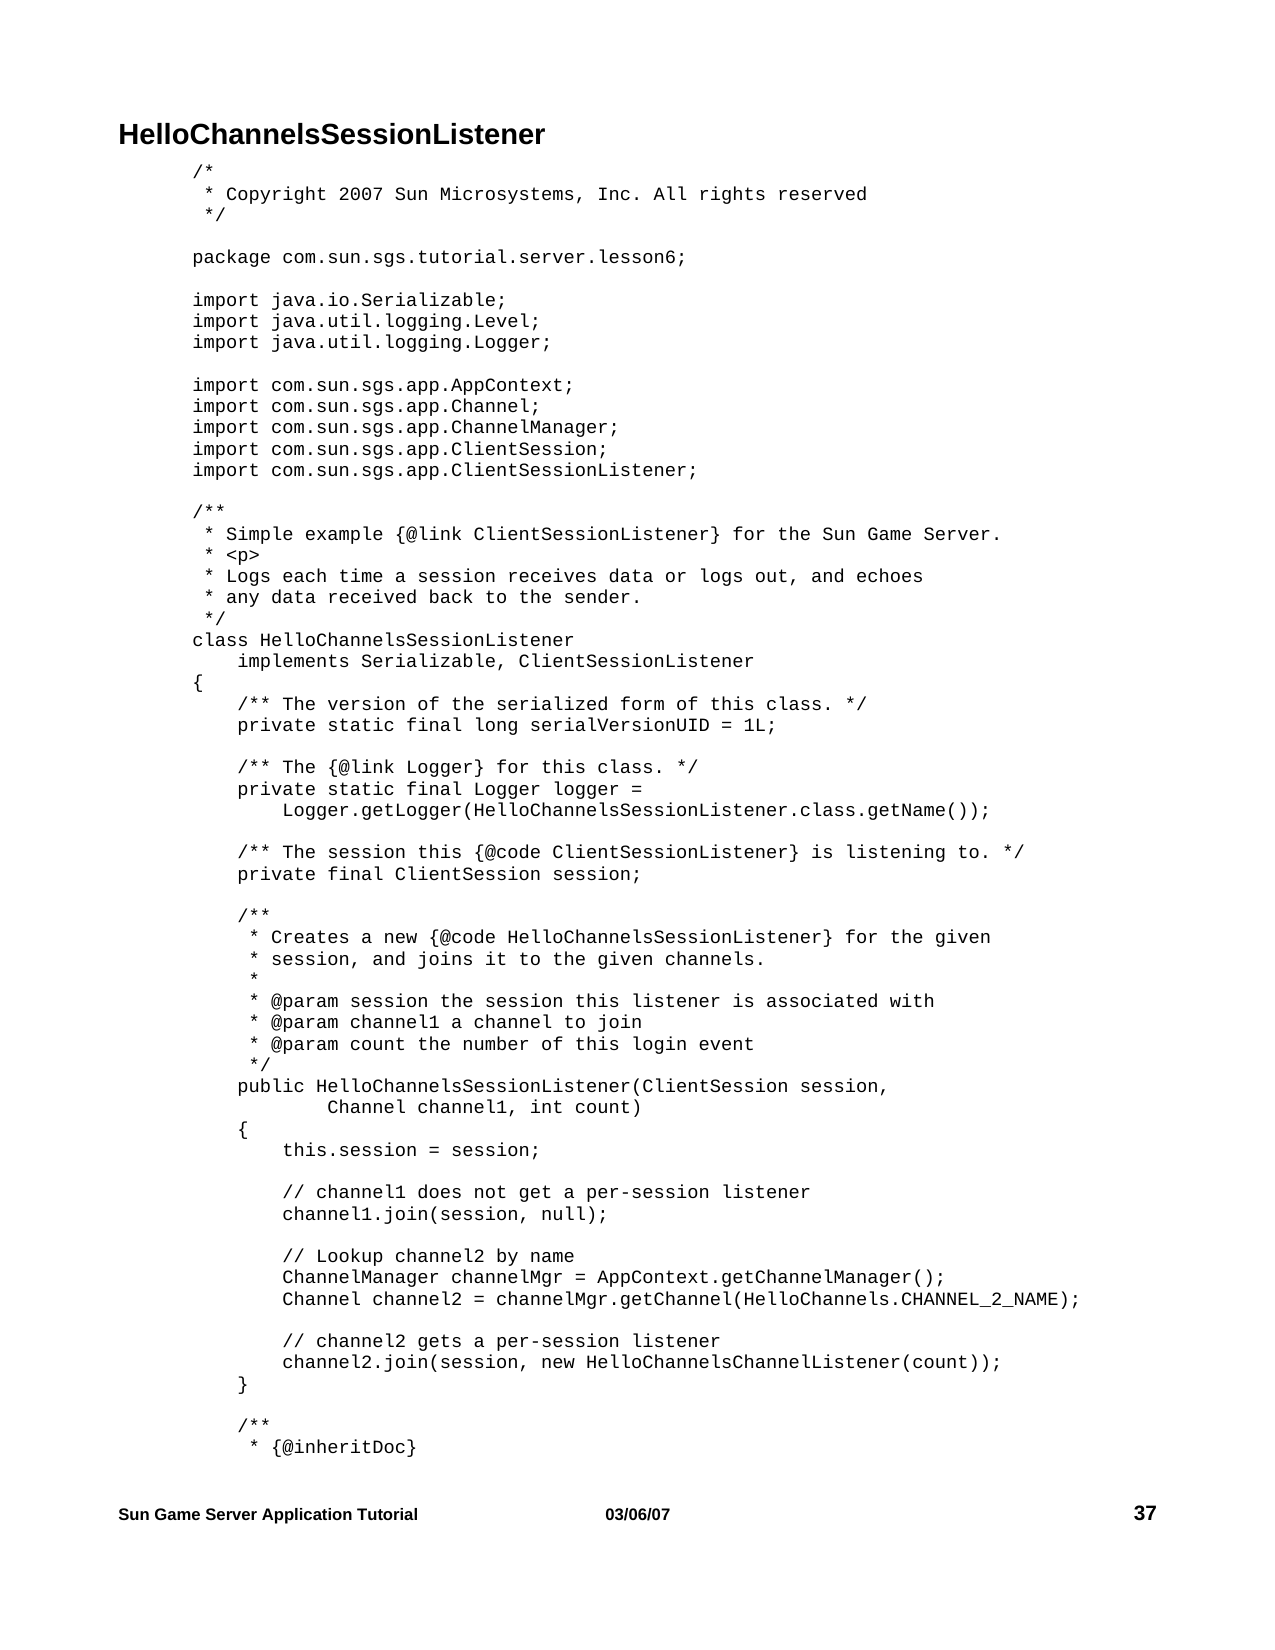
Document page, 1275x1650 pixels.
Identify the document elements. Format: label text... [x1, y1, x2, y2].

subtitle HelloChannelsSessionListener [118, 118, 1157, 151]
text /* * Copyright 2007 Sun Microsystems, Inc. All rights reserved */ package com.sun.sgs.tutorial.server.lesson6; import java.io.Serializable; import java.util.logging.Level; import java.util.logging.Logger; import com.sun.sgs.app.AppContext; import com.sun.sgs.app.Channel; import com.sun.sgs.app.ChannelManager; import com.sun.sgs.app.ClientSession; import com.sun.sgs.app.ClientSessionListener; /** * Simple example {@link ClientSessionListener} for the Sun Game Server. * <p> * Logs each time a session receives data or logs out, and echoes * any data received back to the sender. */ class HelloChannelsSessionListener implements Serializable, ClientSessionListener { /** The version of the serialized form of this class. */ private static final long serialVersionUID = 1L; /** The {@link Logger} for this class. */ private static final Logger logger = Logger.getLogger(HelloChannelsSessionListener.class.getName()); /** The session this {@code ClientSessionListener} is listening to. */ private final ClientSession session; /** * Creates a new {@code HelloChannelsSessionListener} for the given * session, and joins it to the given channels. * * @param session the session this listener is associated with * @param channel1 a channel to join * @param count the number of this login event */ public HelloChannelsSessionListener(ClientSession session, Channel channel1, int count) { this.session = session; // channel1 does not get a per-session listener channel1.join(session, null); // Lookup channel2 by name ChannelManager channelMgr = AppContext.getChannelManager(); Channel channel2 = channelMgr.getChannel(HelloChannels.CHANNEL_2_NAME); // channel2 gets a per-session listener channel2.join(session, new HelloChannelsChannelListener(count)); } /** * {@inheritDoc} [192, 163, 1098, 1459]
